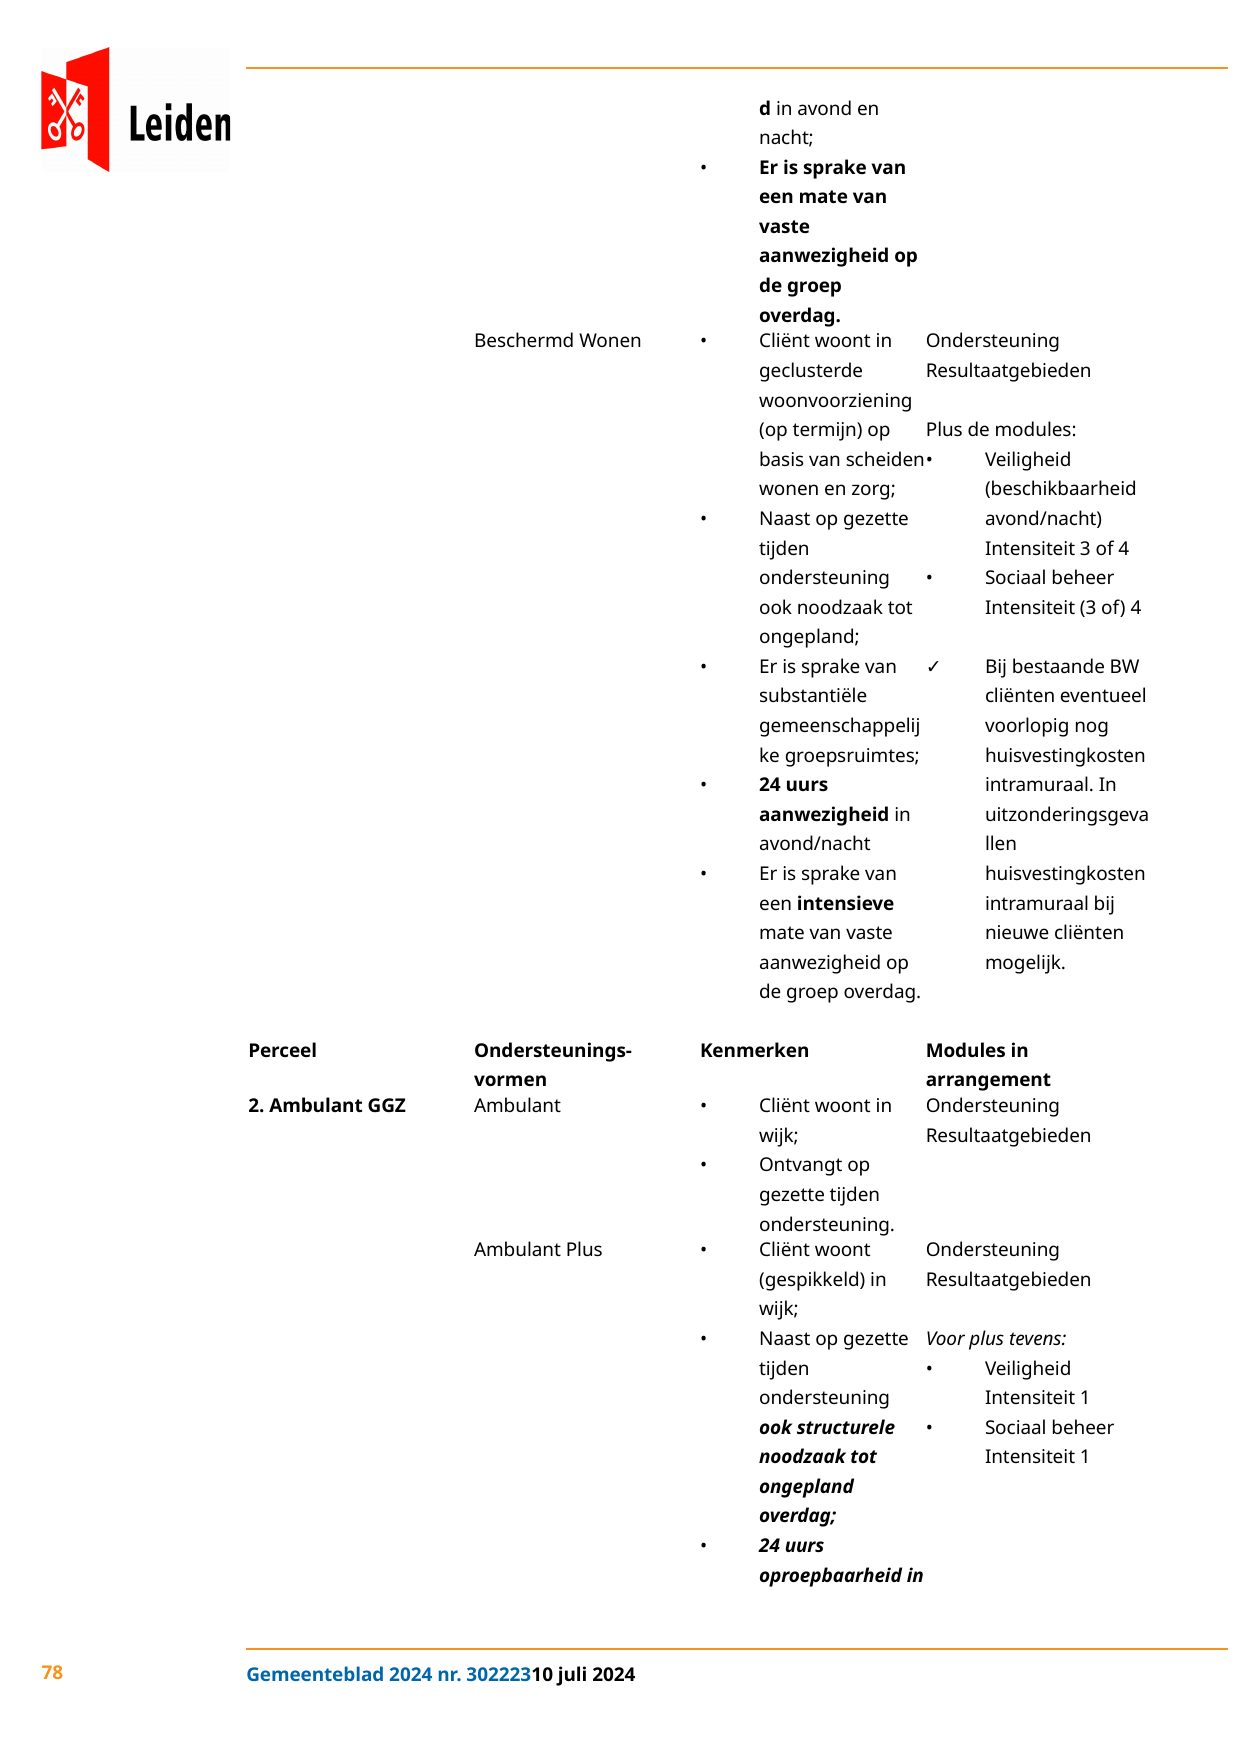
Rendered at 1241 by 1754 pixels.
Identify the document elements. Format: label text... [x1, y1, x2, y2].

picture [41, 47, 231, 172]
table_cell Beschermd Wonen [474, 328, 700, 1004]
table_cell Ambulant [474, 1093, 700, 1236]
table_header Ondersteunings-vormen [474, 1037, 700, 1092]
table_header Perceel [248, 1037, 474, 1092]
table_cell [474, 95, 700, 328]
table_cell Ondersteuning Resultaatgebieden Voor plus tevens: Veiligheid Intensiteit 1 Sociaal beheer Intensiteit 1 [926, 1236, 1152, 1588]
table_header Kenmerken [700, 1037, 926, 1092]
table_cell Cliënt woont in geclusterde woonvoorziening (op termijn) op basis van scheiden wonen en zorg; Naast op gezette tijden ondersteuning ook noodzaak tot ongepland; Er is sprake van substantiële gemeenschappelijke groepsruimtes; 24 uurs aanwezigheid in avond/nacht Er is sprake van een intensieve mate van vaste aanwezigheid op de groep overdag. [700, 328, 926, 1004]
table_cell [926, 95, 1152, 328]
table_cell Cliënt woont (gespikkeld) in wijk; Naast op gezette tijden ondersteuning ook structurele noodzaak tot ongepland overdag; 24 uurs oproepbaarheid in [700, 1236, 926, 1588]
table_header Modules in arrangement [926, 1037, 1152, 1092]
table_cell [248, 95, 474, 1004]
table_cell Ondersteuning Resultaatgebieden [926, 1093, 1152, 1236]
table_cell Cliënt woont in wijk; Ontvangt op gezette tijden ondersteuning. [700, 1093, 926, 1236]
table_cell Ambulant Plus [474, 1236, 700, 1588]
table_cell d in avond en nacht; Er is sprake van een mate van vaste aanwezigheid op de groep overdag. [700, 95, 926, 328]
table_cell Ondersteuning Resultaatgebieden Plus de modules: Veiligheid (beschikbaarheid avond/nacht) Intensiteit 3 of 4 Sociaal beheer Intensiteit (3 of) 4 Bij bestaande BW cliënten eventueel voorlopig nog huisvestingkosten intramuraal. In uitzonderingsgevallen huisvestingkosten intramuraal bij nieuwe cliënten mogelijk. [926, 328, 1152, 1004]
table_cell 2. Ambulant GGZ [248, 1093, 474, 1588]
